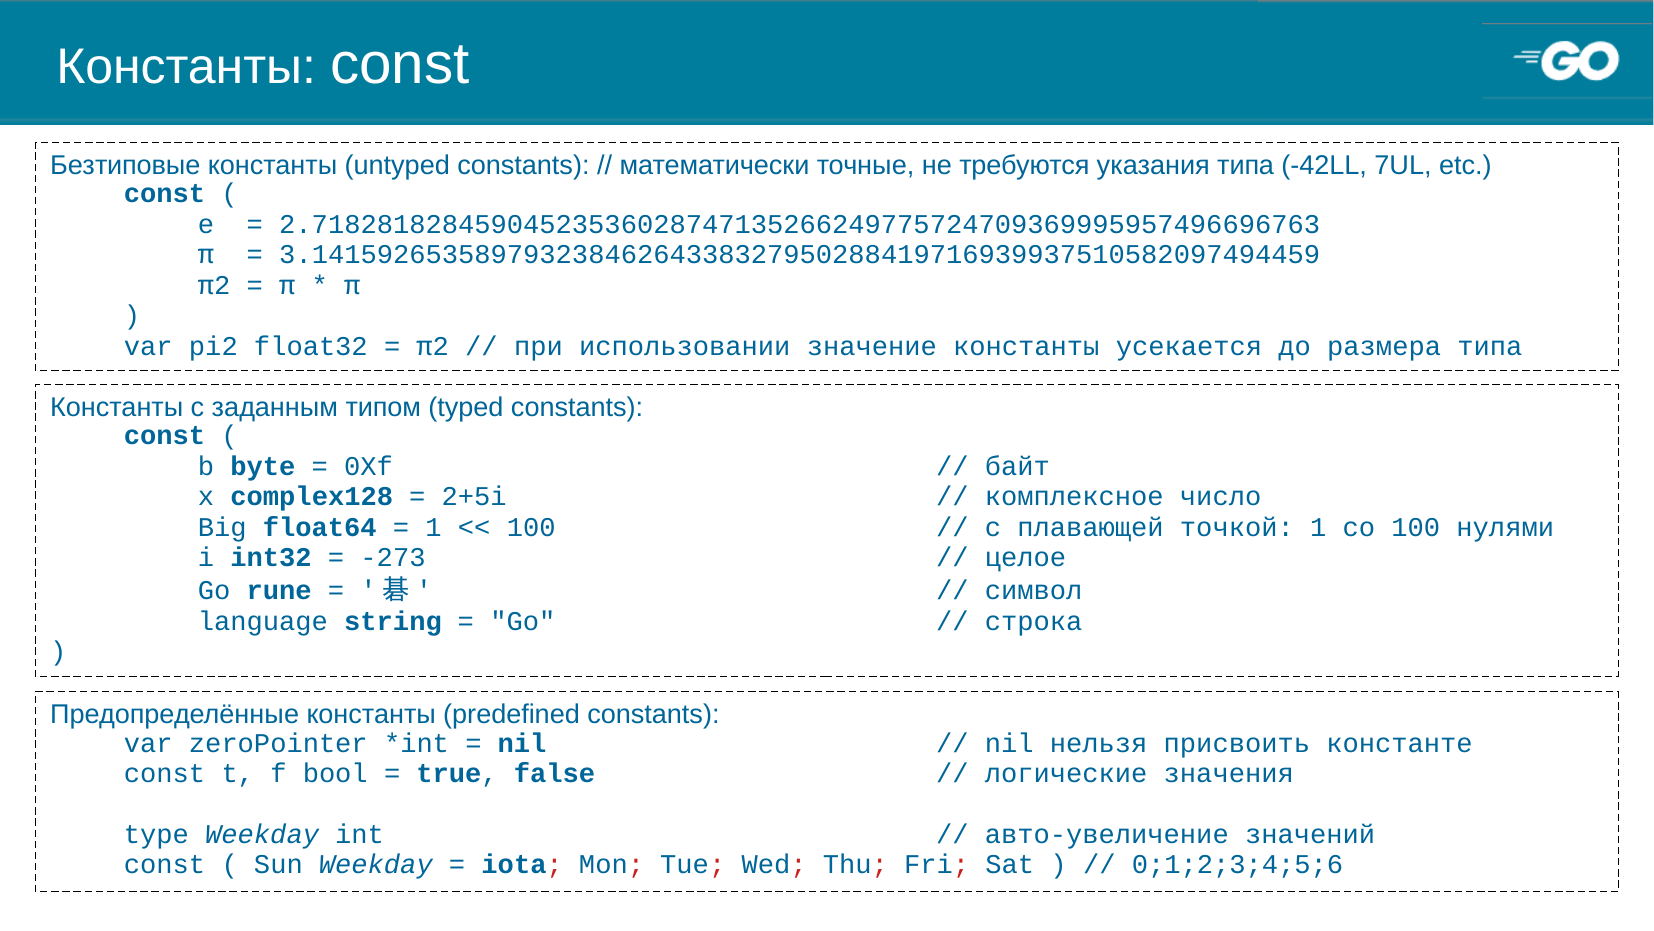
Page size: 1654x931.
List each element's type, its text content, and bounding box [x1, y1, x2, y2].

picture [1542, 41, 1619, 81]
text_box Константы с заданным типом (typed constants): const ( b byte = 0Xf // байт x complex128 = 2+5i // комплексное число Big float64 = 1 << 100 // с плавающей точкой: 1 со 100 нулями i int32 = -273 // целое Go rune = '碁' // символ language string = "Go" // строка ) [35, 384, 1619, 677]
text_box Безтиповые константы (untyped constants): // математически точные, не требуются указания типа (-42LL, 7UL, etc.) const ( e = 2.71828182845904523536028747135266249775724709369995957496696763 π = 3.14159265358979323846264338327950288419716939937510582097494459 π2 = π * π ) var pi2 float32 = π2 // при использовании значение константы усекается до размера типа [35, 142, 1619, 371]
text_box Константы: const [41, 23, 1495, 104]
text_box Предопределённые константы (predefined constants): var zeroPointer *int = nil // nil нельзя присвоить константе const t, f bool = true, false // логические значения type Weekday int // авто-увеличение значений const ( Sun Weekday = iota; Mon; Tue; Wed; Thu; Fri; Sat ) // 0;1;2;3;4;5;6 [35, 691, 1619, 892]
